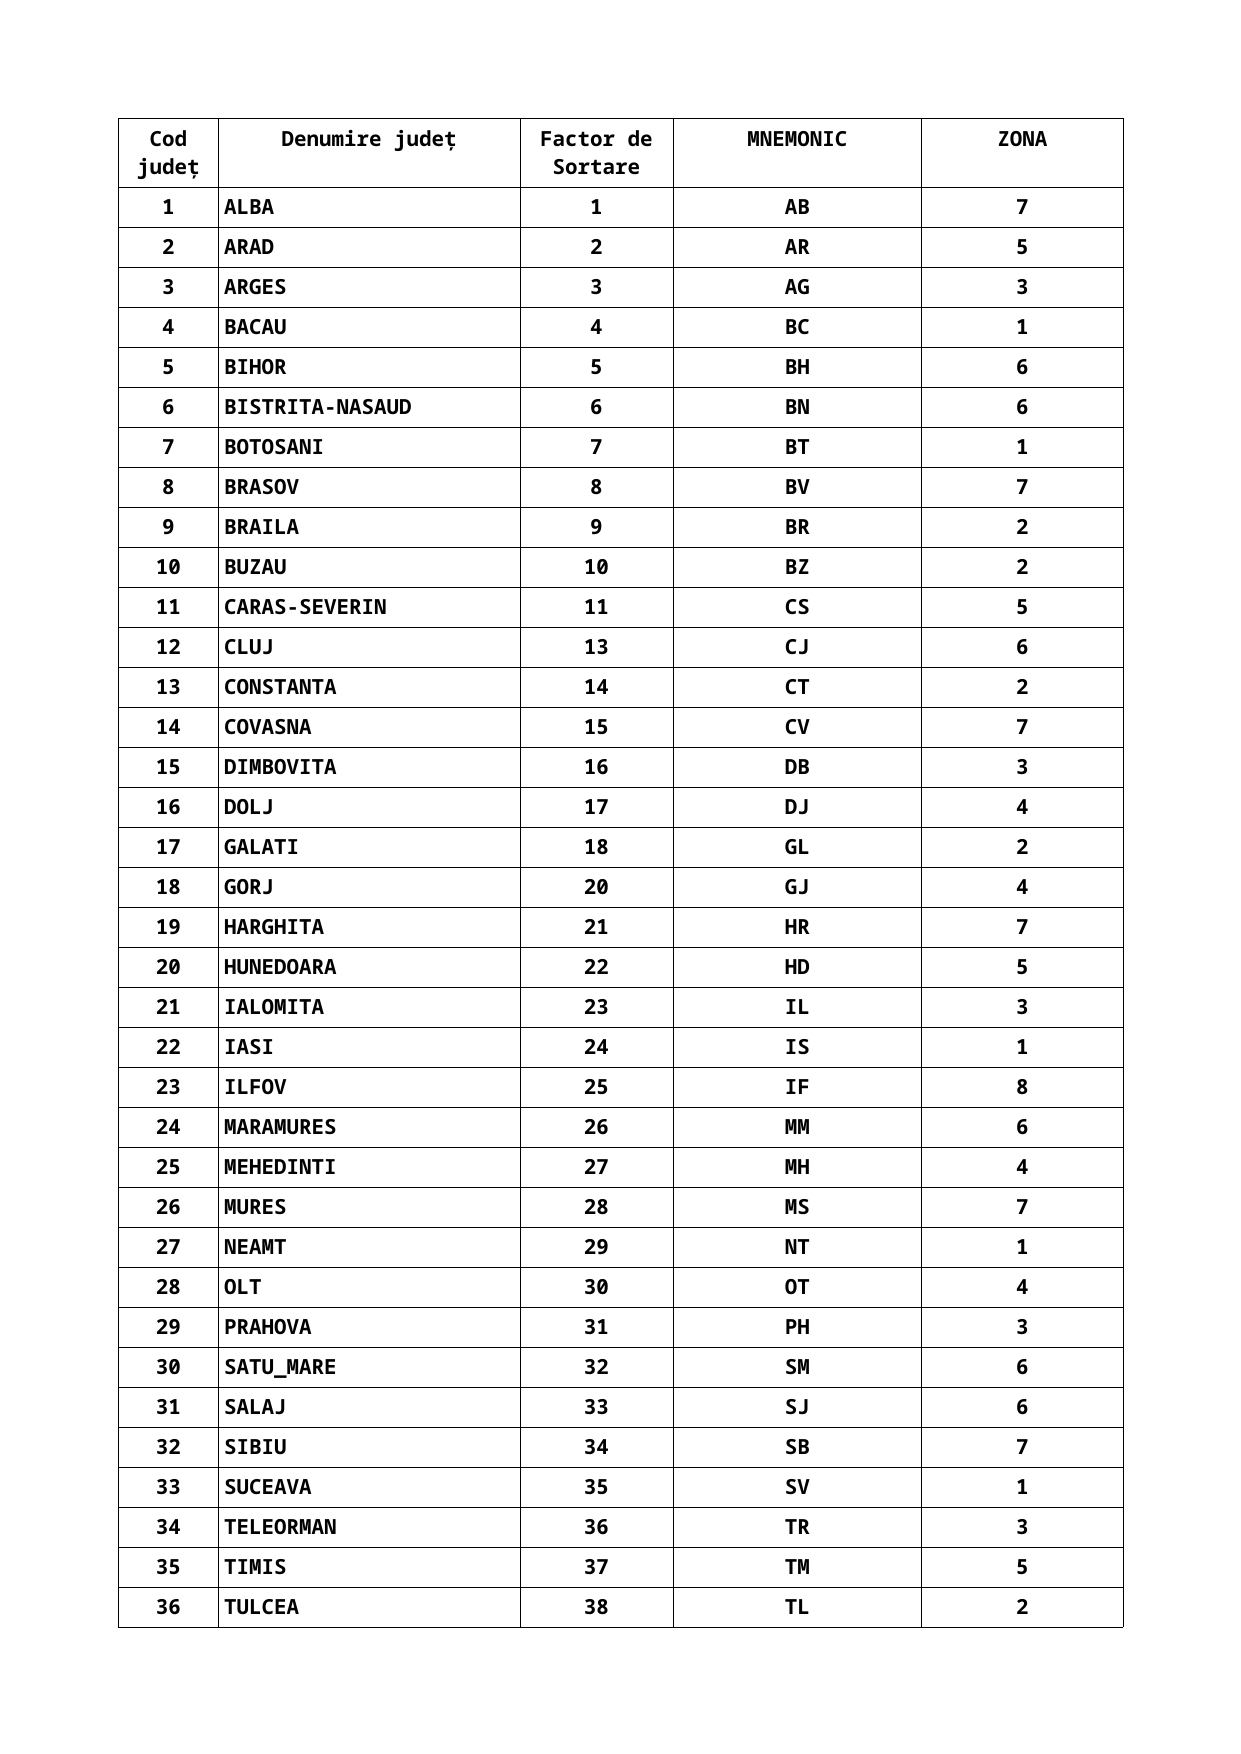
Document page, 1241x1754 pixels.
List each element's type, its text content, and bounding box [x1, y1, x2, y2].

table_cell NT [674, 1228, 921, 1267]
table_cell 36 [119, 1588, 218, 1627]
table_cell TR [674, 1508, 921, 1547]
table_cell 4 [119, 308, 218, 347]
table_cell 6 [119, 388, 218, 427]
table_cell 13 [521, 628, 673, 667]
table_cell 16 [521, 748, 673, 787]
table_cell 6 [922, 1108, 1123, 1147]
table_cell 5 [922, 1548, 1123, 1587]
table_cell OT [674, 1268, 921, 1307]
table_cell 6 [922, 628, 1123, 667]
table_cell 30 [119, 1348, 218, 1387]
table_cell 35 [119, 1548, 218, 1587]
table_cell 12 [119, 628, 218, 667]
table_cell TULCEA [219, 1588, 520, 1627]
table_cell 2 [521, 228, 673, 267]
table_cell 1 [922, 1468, 1123, 1507]
table_cell 32 [119, 1428, 218, 1467]
table_cell 7 [521, 428, 673, 467]
table_cell 3 [521, 268, 673, 307]
table_cell SALAJ [219, 1388, 520, 1427]
table_cell 34 [119, 1508, 218, 1547]
table_cell BACAU [219, 308, 520, 347]
table_cell IF [674, 1068, 921, 1107]
table_header Factor de Sortare [521, 119, 673, 187]
table_cell 5 [521, 348, 673, 387]
table_cell 34 [521, 1428, 673, 1467]
table_cell DIMBOVITA [219, 748, 520, 787]
table_cell MARAMURES [219, 1108, 520, 1147]
table_cell 36 [521, 1508, 673, 1547]
table_cell 5 [922, 948, 1123, 987]
table_cell ILFOV [219, 1068, 520, 1107]
table_cell 1 [922, 1228, 1123, 1267]
table_cell 29 [521, 1228, 673, 1267]
table_cell 3 [119, 268, 218, 307]
table_cell 6 [521, 388, 673, 427]
table_cell IASI [219, 1028, 520, 1067]
table_cell 17 [119, 828, 218, 867]
table_cell 24 [521, 1028, 673, 1067]
table_cell 4 [922, 868, 1123, 907]
table_cell 7 [922, 468, 1123, 507]
table_cell BUZAU [219, 548, 520, 587]
table_cell 5 [922, 228, 1123, 267]
table_cell MURES [219, 1188, 520, 1227]
table_cell HUNEDOARA [219, 948, 520, 987]
table_cell ARGES [219, 268, 520, 307]
table_cell 8 [119, 468, 218, 507]
table_cell TL [674, 1588, 921, 1627]
table_cell 21 [521, 908, 673, 947]
table_cell 29 [119, 1308, 218, 1347]
table_cell 2 [922, 828, 1123, 867]
table_cell 35 [521, 1468, 673, 1507]
table_cell MS [674, 1188, 921, 1227]
table_cell 7 [922, 188, 1123, 227]
table_cell BV [674, 468, 921, 507]
table_cell 20 [521, 868, 673, 907]
table_cell GORJ [219, 868, 520, 907]
table_cell 2 [922, 1588, 1123, 1627]
table_cell 9 [521, 508, 673, 547]
table_header ZONA [922, 119, 1123, 187]
table_cell 4 [922, 1148, 1123, 1187]
table_cell TIMIS [219, 1548, 520, 1587]
table_cell 7 [922, 908, 1123, 947]
table_cell 28 [521, 1188, 673, 1227]
table_cell HD [674, 948, 921, 987]
table_cell 2 [922, 548, 1123, 587]
table_cell PRAHOVA [219, 1308, 520, 1347]
table_cell 3 [922, 748, 1123, 787]
table_cell BISTRITA-NASAUD [219, 388, 520, 427]
table_cell 32 [521, 1348, 673, 1387]
table_cell MH [674, 1148, 921, 1187]
table_cell CARAS-SEVERIN [219, 588, 520, 627]
table_cell SV [674, 1468, 921, 1507]
table_cell BT [674, 428, 921, 467]
table_cell 28 [119, 1268, 218, 1307]
table_cell 16 [119, 788, 218, 827]
table_cell DB [674, 748, 921, 787]
table_cell BN [674, 388, 921, 427]
table_cell DJ [674, 788, 921, 827]
table_cell 23 [119, 1068, 218, 1107]
table_cell BH [674, 348, 921, 387]
table_cell 18 [521, 828, 673, 867]
table_cell 4 [922, 1268, 1123, 1307]
table_cell 14 [521, 668, 673, 707]
table_cell 31 [521, 1308, 673, 1347]
table_cell SJ [674, 1388, 921, 1427]
table_cell BIHOR [219, 348, 520, 387]
table_cell 8 [521, 468, 673, 507]
table_cell TM [674, 1548, 921, 1587]
table_cell COVASNA [219, 708, 520, 747]
table_cell 6 [922, 1388, 1123, 1427]
table_cell ARAD [219, 228, 520, 267]
table_cell 33 [521, 1388, 673, 1427]
table_cell 3 [922, 268, 1123, 307]
table_cell 17 [521, 788, 673, 827]
table_cell 7 [922, 1188, 1123, 1227]
table_cell PH [674, 1308, 921, 1347]
table_cell OLT [219, 1268, 520, 1307]
table_cell HR [674, 908, 921, 947]
table_cell 7 [119, 428, 218, 467]
table_cell 20 [119, 948, 218, 987]
table_cell 11 [521, 588, 673, 627]
table_cell 23 [521, 988, 673, 1027]
table_cell 11 [119, 588, 218, 627]
table_cell BC [674, 308, 921, 347]
table_cell GALATI [219, 828, 520, 867]
table_cell 1 [521, 188, 673, 227]
table_cell 26 [521, 1108, 673, 1147]
table_cell 15 [521, 708, 673, 747]
table_cell SATU_MARE [219, 1348, 520, 1387]
table_cell BR [674, 508, 921, 547]
table_cell 33 [119, 1468, 218, 1507]
table_cell 10 [119, 548, 218, 587]
table_cell BRAILA [219, 508, 520, 547]
table_header Denumire județ [219, 119, 520, 187]
table_cell 4 [922, 788, 1123, 827]
table_cell SIBIU [219, 1428, 520, 1467]
table_cell 22 [521, 948, 673, 987]
table_cell 5 [922, 588, 1123, 627]
table_cell NEAMT [219, 1228, 520, 1267]
table_cell CJ [674, 628, 921, 667]
table_cell 13 [119, 668, 218, 707]
table_cell MEHEDINTI [219, 1148, 520, 1187]
table_cell 3 [922, 1308, 1123, 1347]
table_cell BZ [674, 548, 921, 587]
table_cell 1 [922, 428, 1123, 467]
table_cell CLUJ [219, 628, 520, 667]
table_cell 6 [922, 1348, 1123, 1387]
table_cell 1 [922, 1028, 1123, 1067]
table_cell 7 [922, 1428, 1123, 1467]
table_cell GJ [674, 868, 921, 907]
table_cell 5 [119, 348, 218, 387]
table_cell IS [674, 1028, 921, 1067]
table_cell 22 [119, 1028, 218, 1067]
table_cell 14 [119, 708, 218, 747]
table_cell 2 [922, 668, 1123, 707]
table_cell IALOMITA [219, 988, 520, 1027]
table_cell BOTOSANI [219, 428, 520, 467]
table_cell SM [674, 1348, 921, 1387]
table_cell 26 [119, 1188, 218, 1227]
table_cell 10 [521, 548, 673, 587]
table_cell 4 [521, 308, 673, 347]
table_cell CT [674, 668, 921, 707]
table_cell CONSTANTA [219, 668, 520, 707]
table_cell TELEORMAN [219, 1508, 520, 1547]
table_cell CS [674, 588, 921, 627]
table_cell 37 [521, 1548, 673, 1587]
table_cell 7 [922, 708, 1123, 747]
table_cell 31 [119, 1388, 218, 1427]
table_cell IL [674, 988, 921, 1027]
table_cell 6 [922, 388, 1123, 427]
table_cell ALBA [219, 188, 520, 227]
table_cell 25 [119, 1148, 218, 1187]
table_cell 21 [119, 988, 218, 1027]
table_cell BRASOV [219, 468, 520, 507]
table_cell 38 [521, 1588, 673, 1627]
table_cell CV [674, 708, 921, 747]
table_cell 2 [922, 508, 1123, 547]
table_cell AR [674, 228, 921, 267]
table_cell HARGHITA [219, 908, 520, 947]
table_cell AG [674, 268, 921, 307]
table_cell MM [674, 1108, 921, 1147]
table_cell 27 [521, 1148, 673, 1187]
table_cell DOLJ [219, 788, 520, 827]
table_cell 18 [119, 868, 218, 907]
table_cell 1 [119, 188, 218, 227]
table_cell 19 [119, 908, 218, 947]
table_cell SB [674, 1428, 921, 1467]
table_header MNEMONIC [674, 119, 921, 187]
table_cell SUCEAVA [219, 1468, 520, 1507]
table_cell 6 [922, 348, 1123, 387]
table_cell 24 [119, 1108, 218, 1147]
table_cell 3 [922, 988, 1123, 1027]
table_cell AB [674, 188, 921, 227]
table_cell 25 [521, 1068, 673, 1107]
table_cell 30 [521, 1268, 673, 1307]
table_cell 27 [119, 1228, 218, 1267]
table_cell 2 [119, 228, 218, 267]
table_cell 1 [922, 308, 1123, 347]
table_cell 15 [119, 748, 218, 787]
table_header Cod judeţ [119, 119, 218, 187]
table_cell 8 [922, 1068, 1123, 1107]
table_cell 3 [922, 1508, 1123, 1547]
table_cell GL [674, 828, 921, 867]
table_cell 9 [119, 508, 218, 547]
